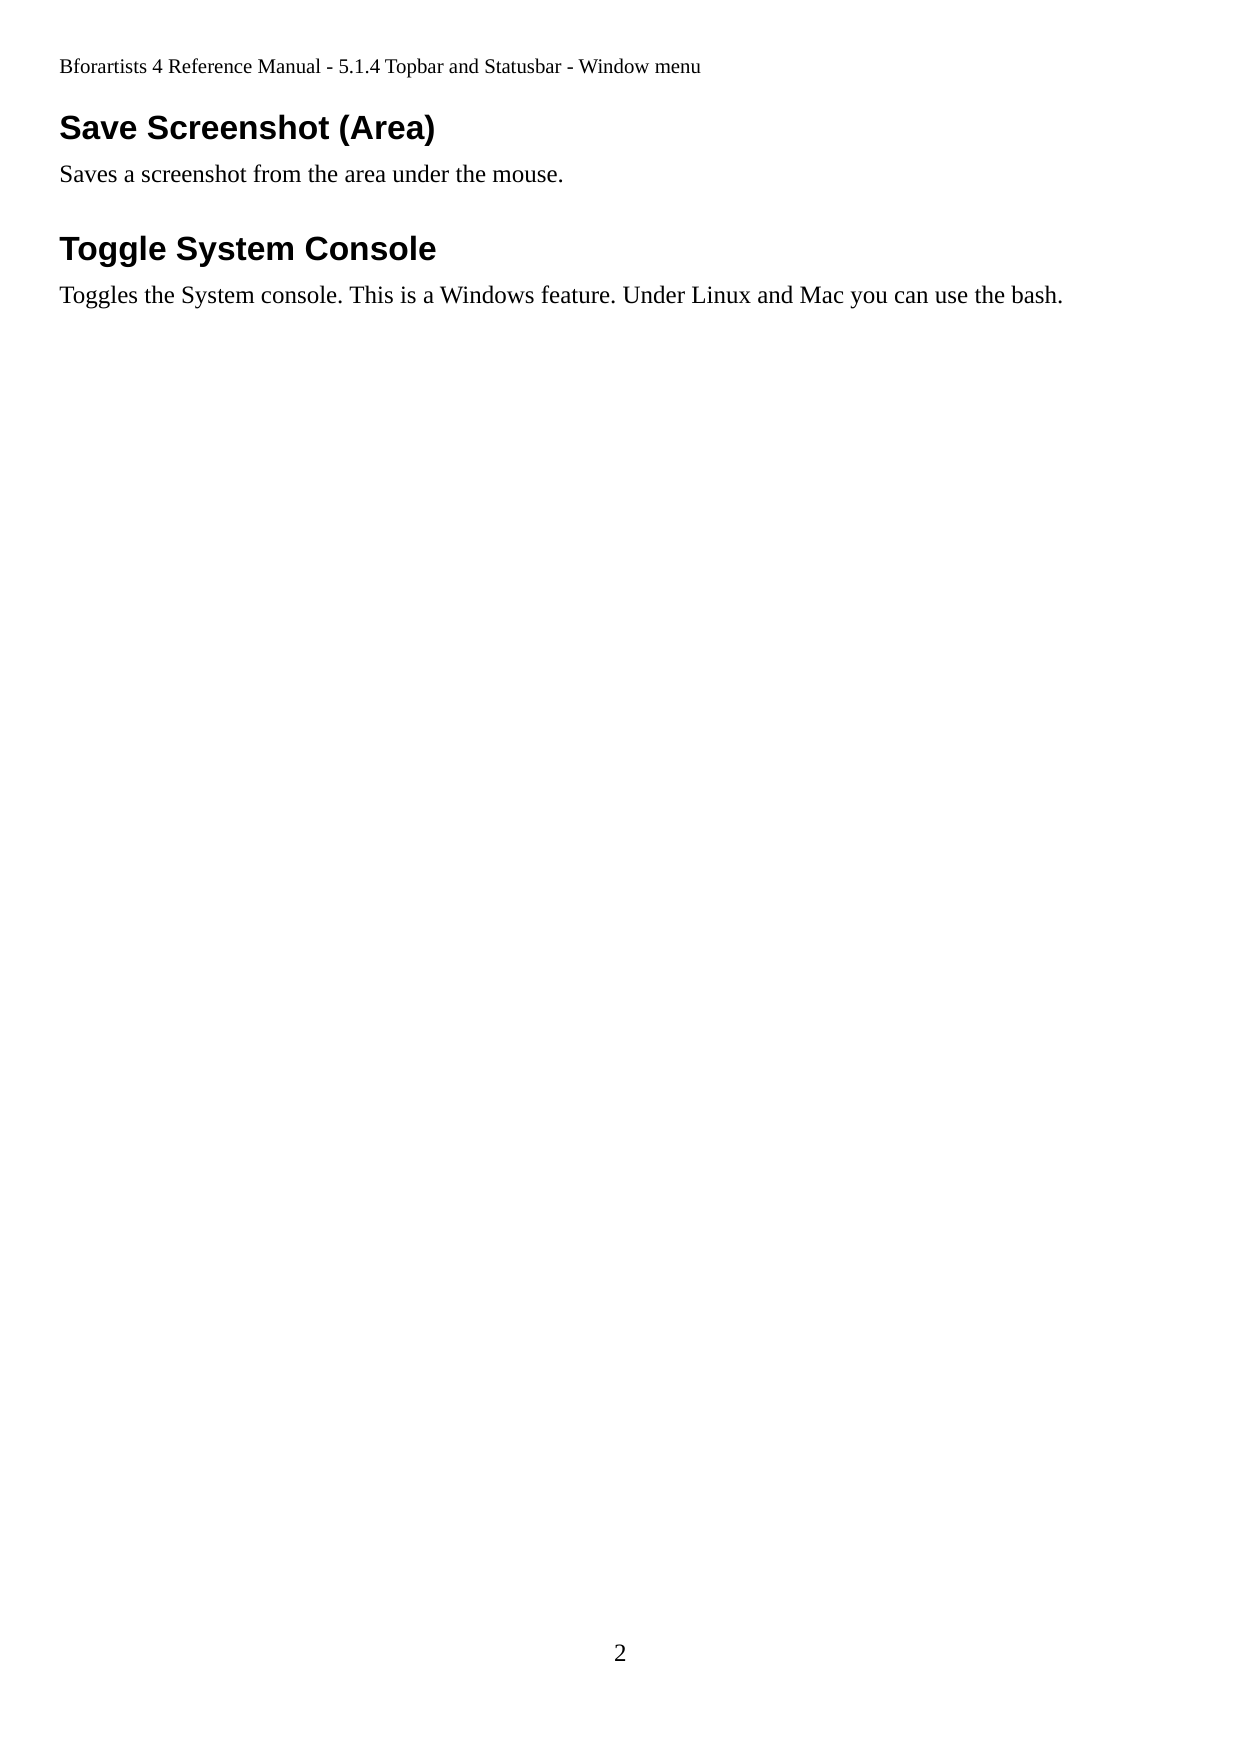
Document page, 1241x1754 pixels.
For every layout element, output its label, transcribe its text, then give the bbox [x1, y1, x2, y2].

text Toggles the System console. This is a Windows feature. Under Linux and Mac you can use the bash. [59, 280, 1181, 308]
text Saves a screenshot from the area under the mouse. [59, 159, 1181, 187]
subtitle Save Screenshot (Area) [59, 107, 1181, 146]
subtitle Toggle System Console [59, 228, 1181, 267]
